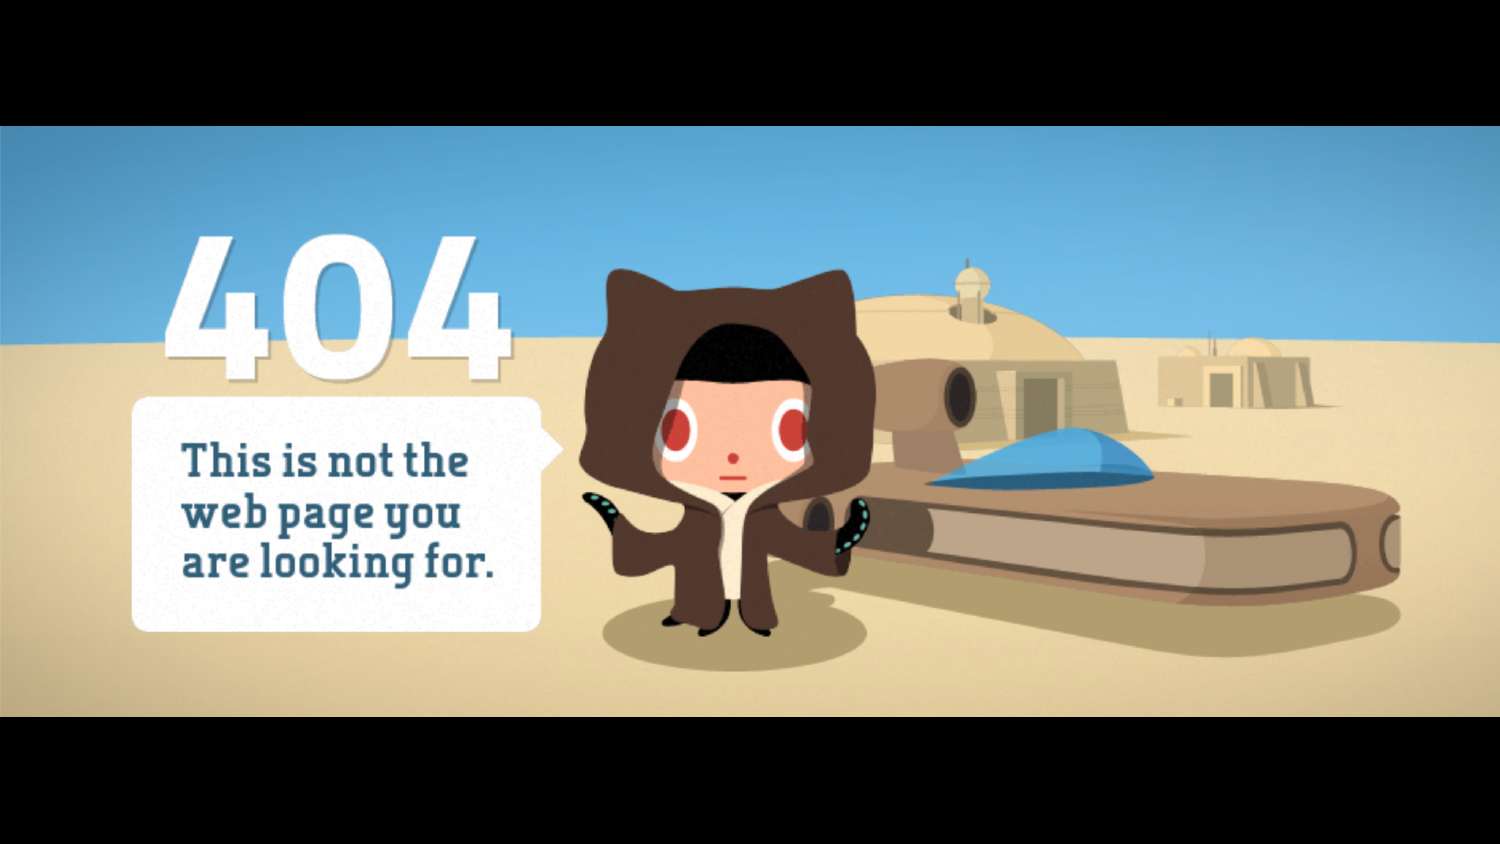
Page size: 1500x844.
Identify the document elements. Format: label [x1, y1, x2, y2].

picture [0, 126, 1500, 717]
